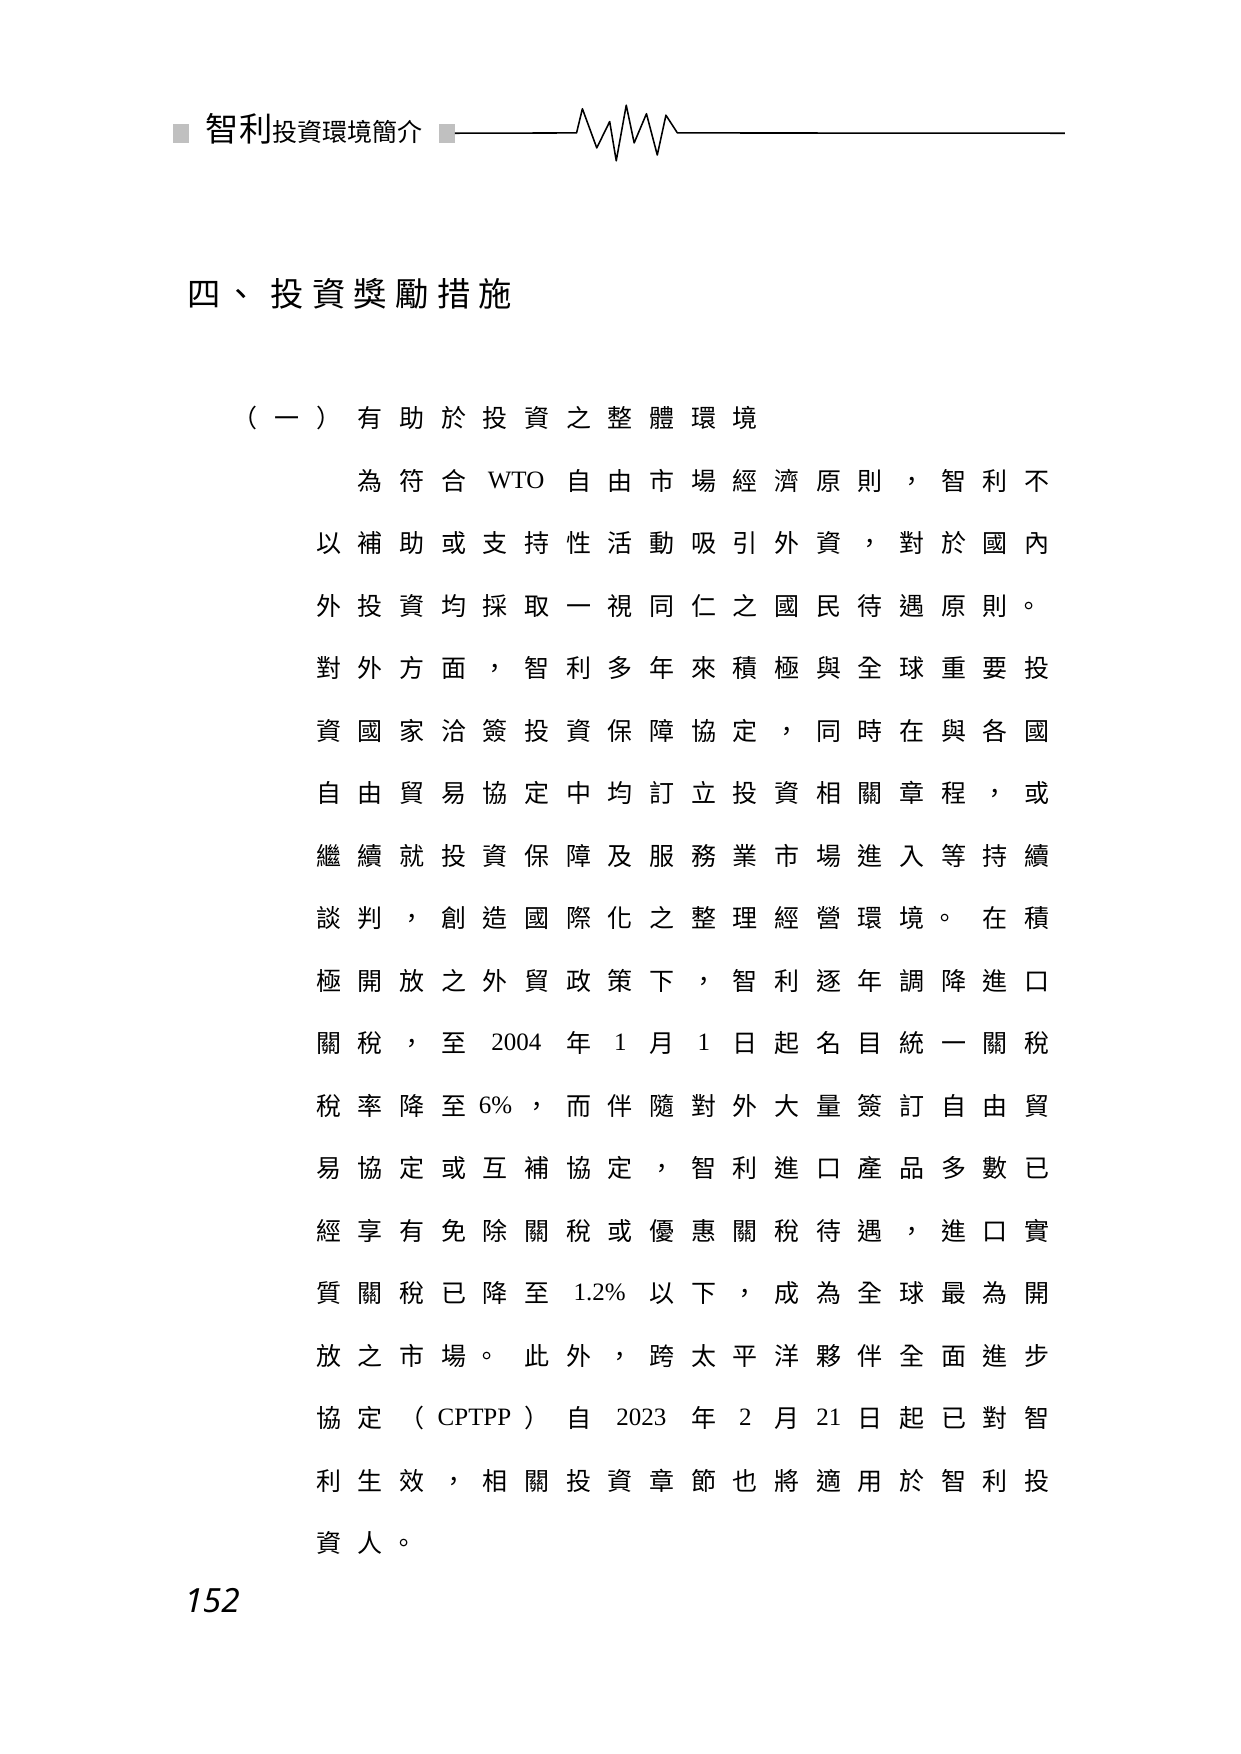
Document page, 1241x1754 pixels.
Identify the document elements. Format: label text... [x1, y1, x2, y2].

text 為符合WTO自由市場經濟原則，智利不以補助或支持性活動吸引外資，對於國內外投資均採取一視同仁之國民待遇原則。對外方面，智利多年來積極與全球重要投資國家洽簽投資保障協定，同時在與各國自由貿易協定中均訂立投資相關章程，或繼續就投資保障及服務業市場進入等持續談判，創造國際化之整理經營環境。在積極開放之外貿政策下，智利逐年調降進口關稅，至2004年1月1日起名目統一關稅稅率降至6%，而伴隨對外大量簽訂自由貿易協定或互補協定，智利進口產品多數已經享有免除關稅或優惠關稅待遇，進口實質關稅已降至1.2%以下，成為全球最為開放之市場。此外，跨太平洋夥伴全面進步協定（CPTPP）自2023年2月21日起已對智利生效，相關投資章節也將適用於智利投資人。 [281, 438, 1058, 1563]
text （一）有助於投資之整體環境 [207, 375, 1058, 438]
text 四、投資獎勵措施 [183, 250, 1058, 313]
